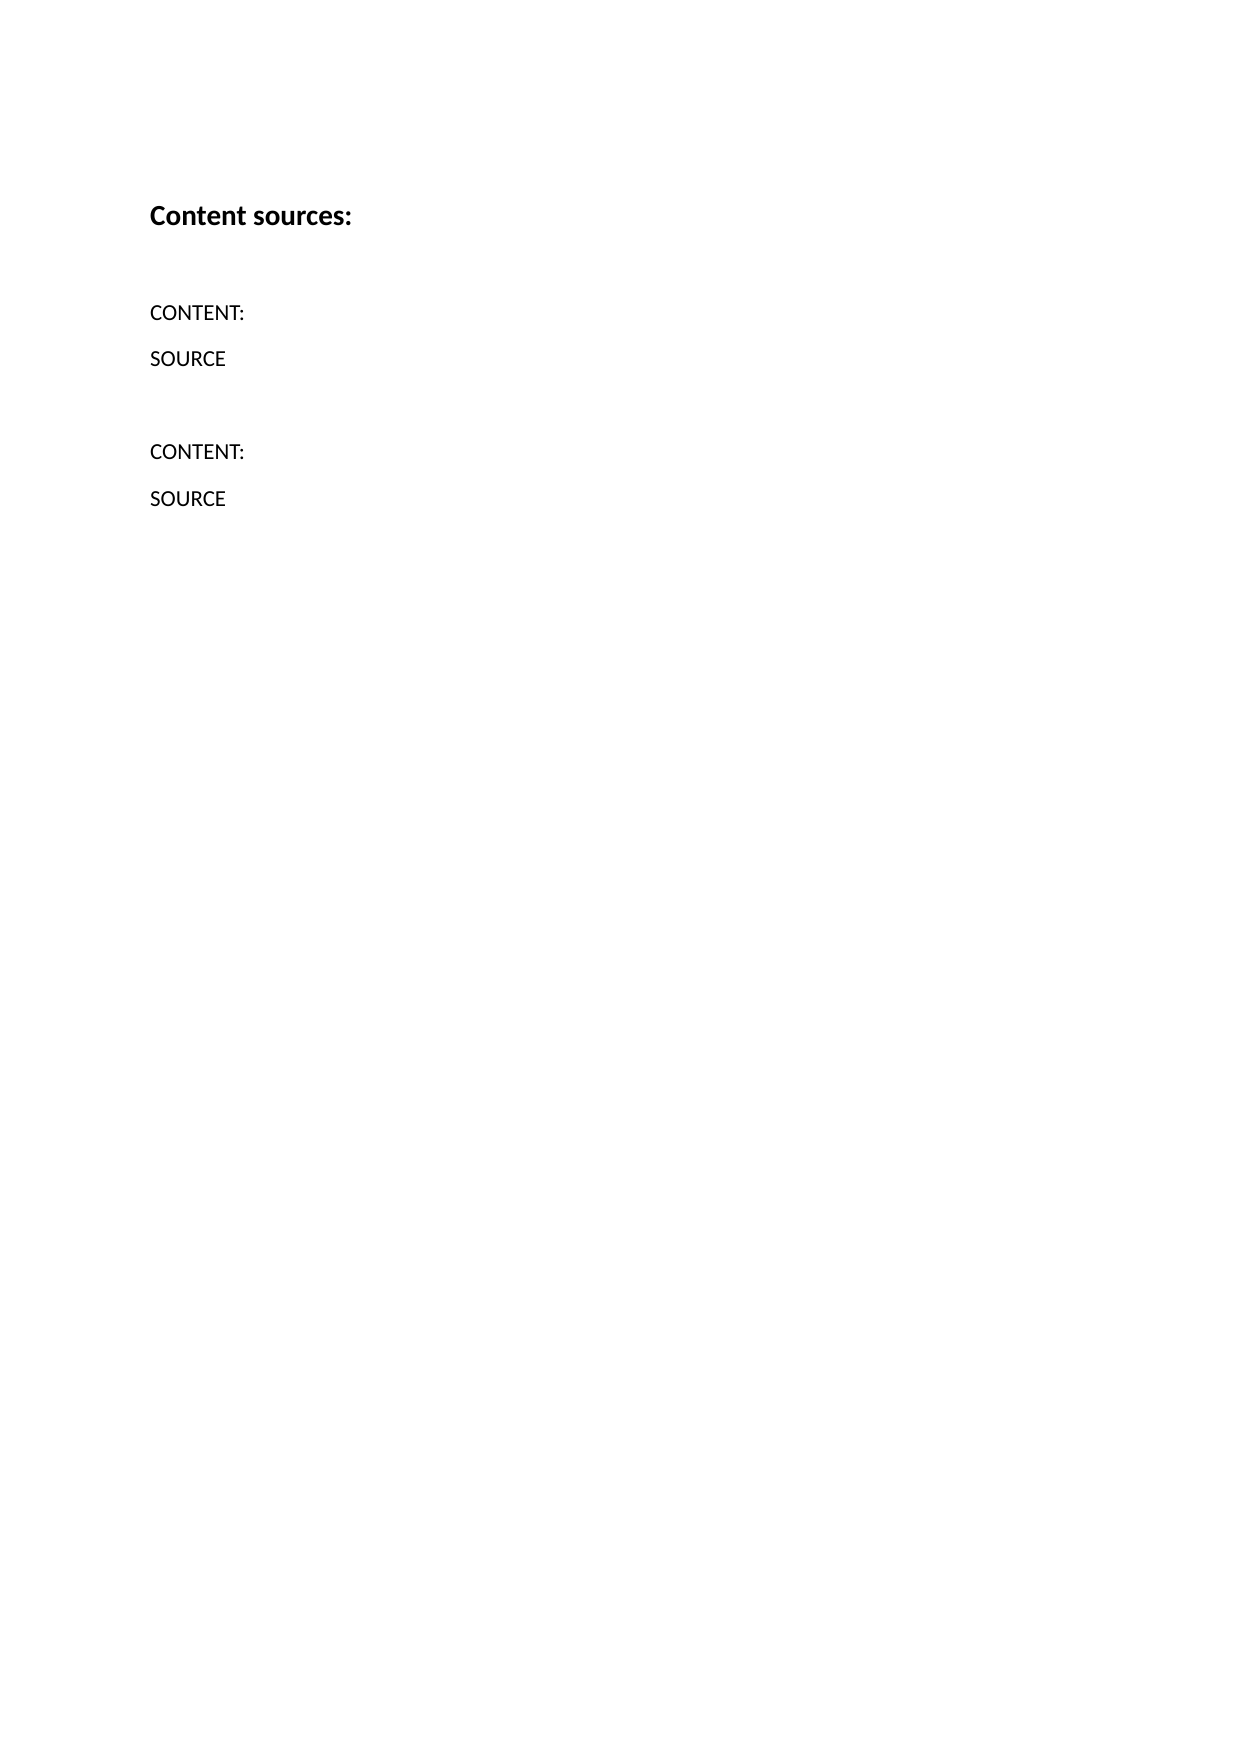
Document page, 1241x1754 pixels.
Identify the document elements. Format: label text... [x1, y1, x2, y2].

text Content sources: [150, 197, 1090, 232]
text SOURCE [150, 344, 1090, 372]
text CONTENT: [150, 298, 1090, 326]
text CONTENT: [150, 437, 1090, 466]
text SOURCE [150, 484, 1090, 512]
